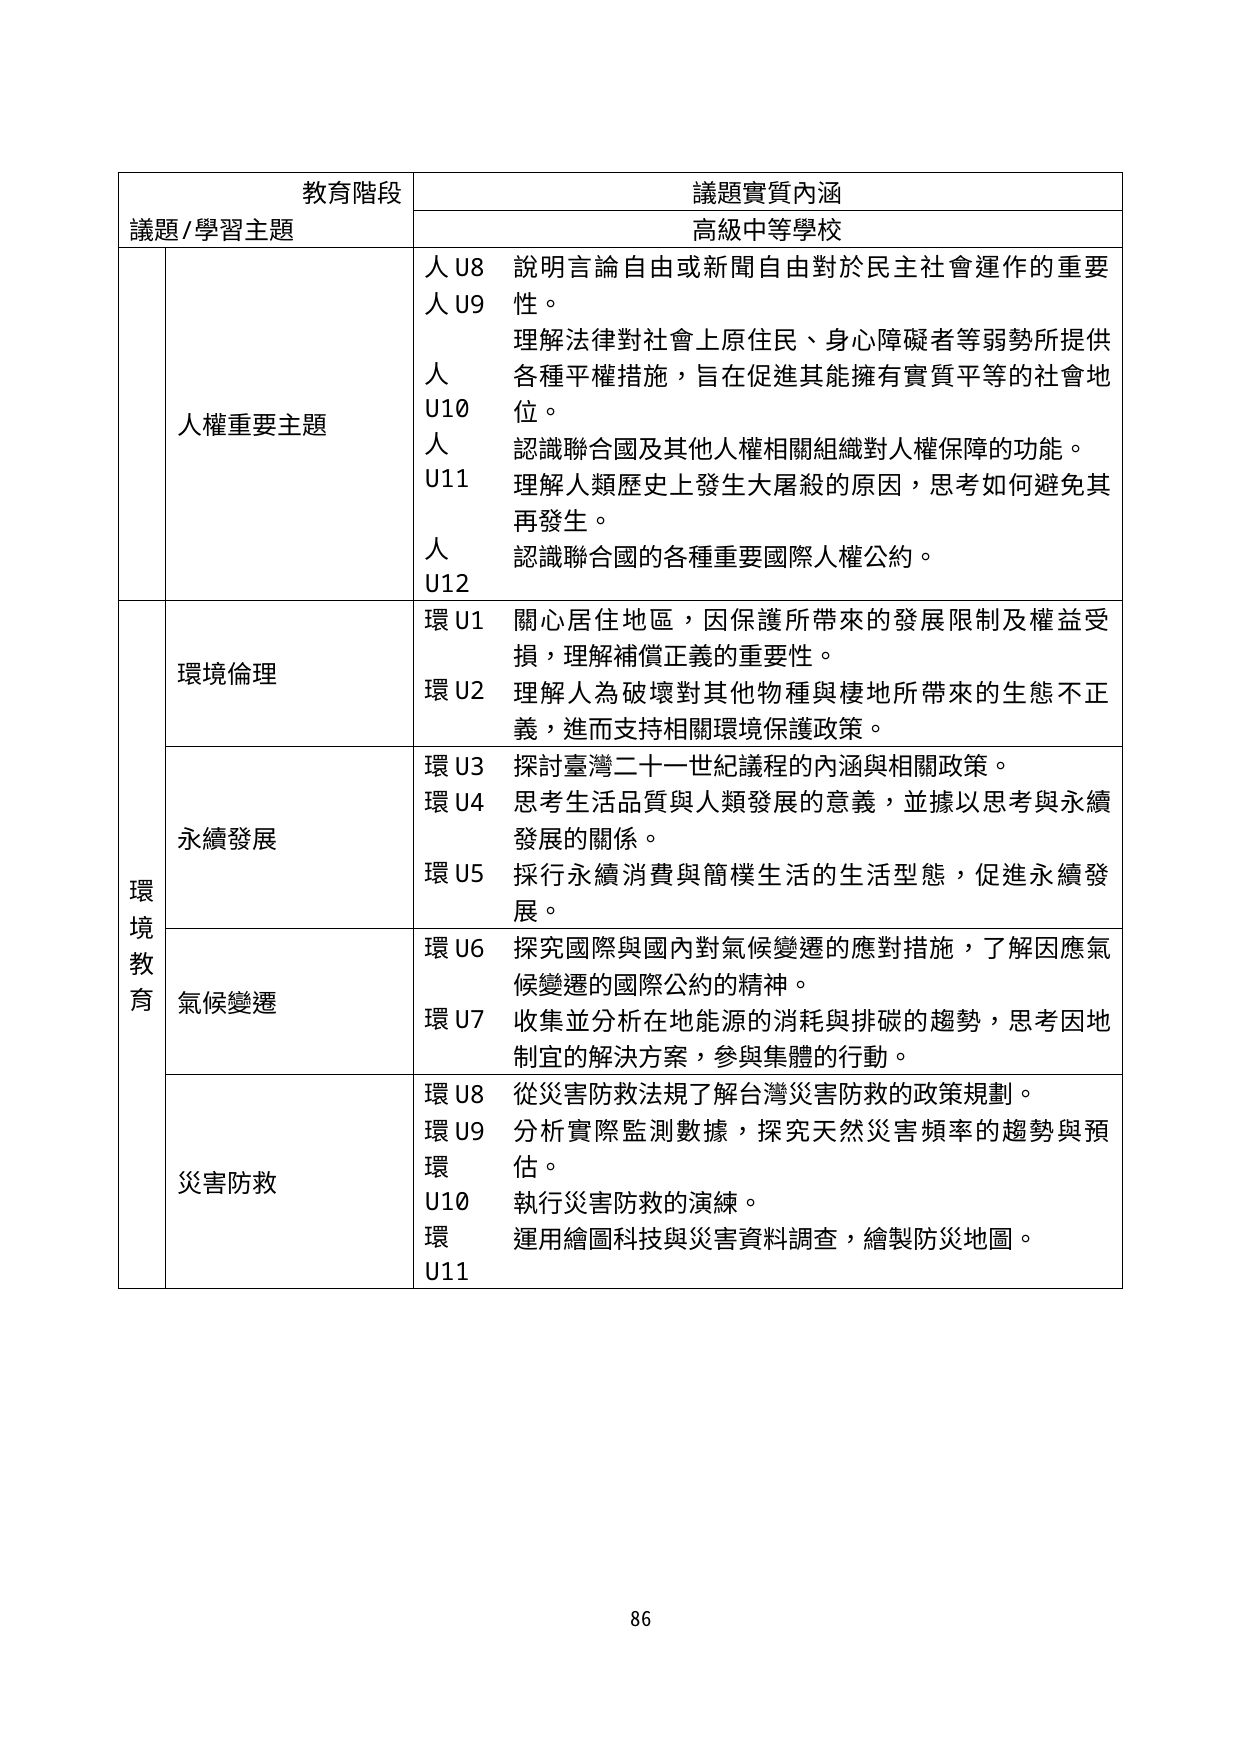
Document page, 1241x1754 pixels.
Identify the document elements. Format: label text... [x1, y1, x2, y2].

table_cell 環U1 環U2 [414, 601, 502, 746]
table_cell 探討臺灣二十一世紀議程的內涵與相關政策。 思考生活品質與人類發展的意義，並據以思考與永續發展的關係。 採行永續消費與簡樸生活的生活型態，促進永續發展。 [502, 747, 1122, 928]
table_cell [119, 248, 165, 599]
table_header 議題實質內涵 [414, 173, 1122, 209]
table_cell 永續發展 [166, 747, 413, 928]
table_cell 環境倫理 [166, 601, 413, 746]
table_cell 關心居住地區，因保護所帶來的發展限制及權益受損，理解補償正義的重要性。 理解人為破壞對其他物種與棲地所帶來的生態不正義，進而支持相關環境保護政策。 [502, 601, 1122, 746]
table_cell 從災害防救法規了解台灣災害防救的政策規劃。 分析實際監測數據，探究天然災害頻率的趨勢與預估。 執行災害防救的演練。 運用繪圖科技與災害資料調查，繪製防災地圖。 [502, 1075, 1122, 1288]
table_cell 高級中等學校 [414, 211, 1122, 247]
table_cell 環U6 環U7 [414, 929, 502, 1074]
table_cell 環境教育 [119, 601, 165, 1288]
table_cell 氣候變遷 [166, 929, 413, 1074]
table_cell 災害防救 [166, 1075, 413, 1288]
table_cell 環U3 環U4 環U5 [414, 747, 502, 928]
table_cell 人U8 人U9 人U10 人U11 人U12 [414, 248, 502, 599]
table_cell 說明言論自由或新聞自由對於民主社會運作的重要性。 理解法律對社會上原住民、身心障礙者等弱勢所提供各種平權措施，旨在促進其能擁有實質平等的社會地位。 認識聯合國及其他人權相關組織對人權保障的功能。 理解人類歷史上發生大屠殺的原因，思考如何避免其再發生。 認識聯合國的各種重要國際人權公約。 [502, 248, 1122, 599]
table_cell 探究國際與國內對氣候變遷的應對措施，了解因應氣候變遷的國際公約的精神。 收集並分析在地能源的消耗與排碳的趨勢，思考因地制宜的解決方案，參與集體的行動。 [502, 929, 1122, 1074]
table_cell 環U8 環U9 環U10 環U11 [414, 1075, 502, 1288]
table_cell 人權重要主題 [166, 248, 413, 599]
table_header 教育階段 議題/學習主題 [119, 173, 413, 247]
